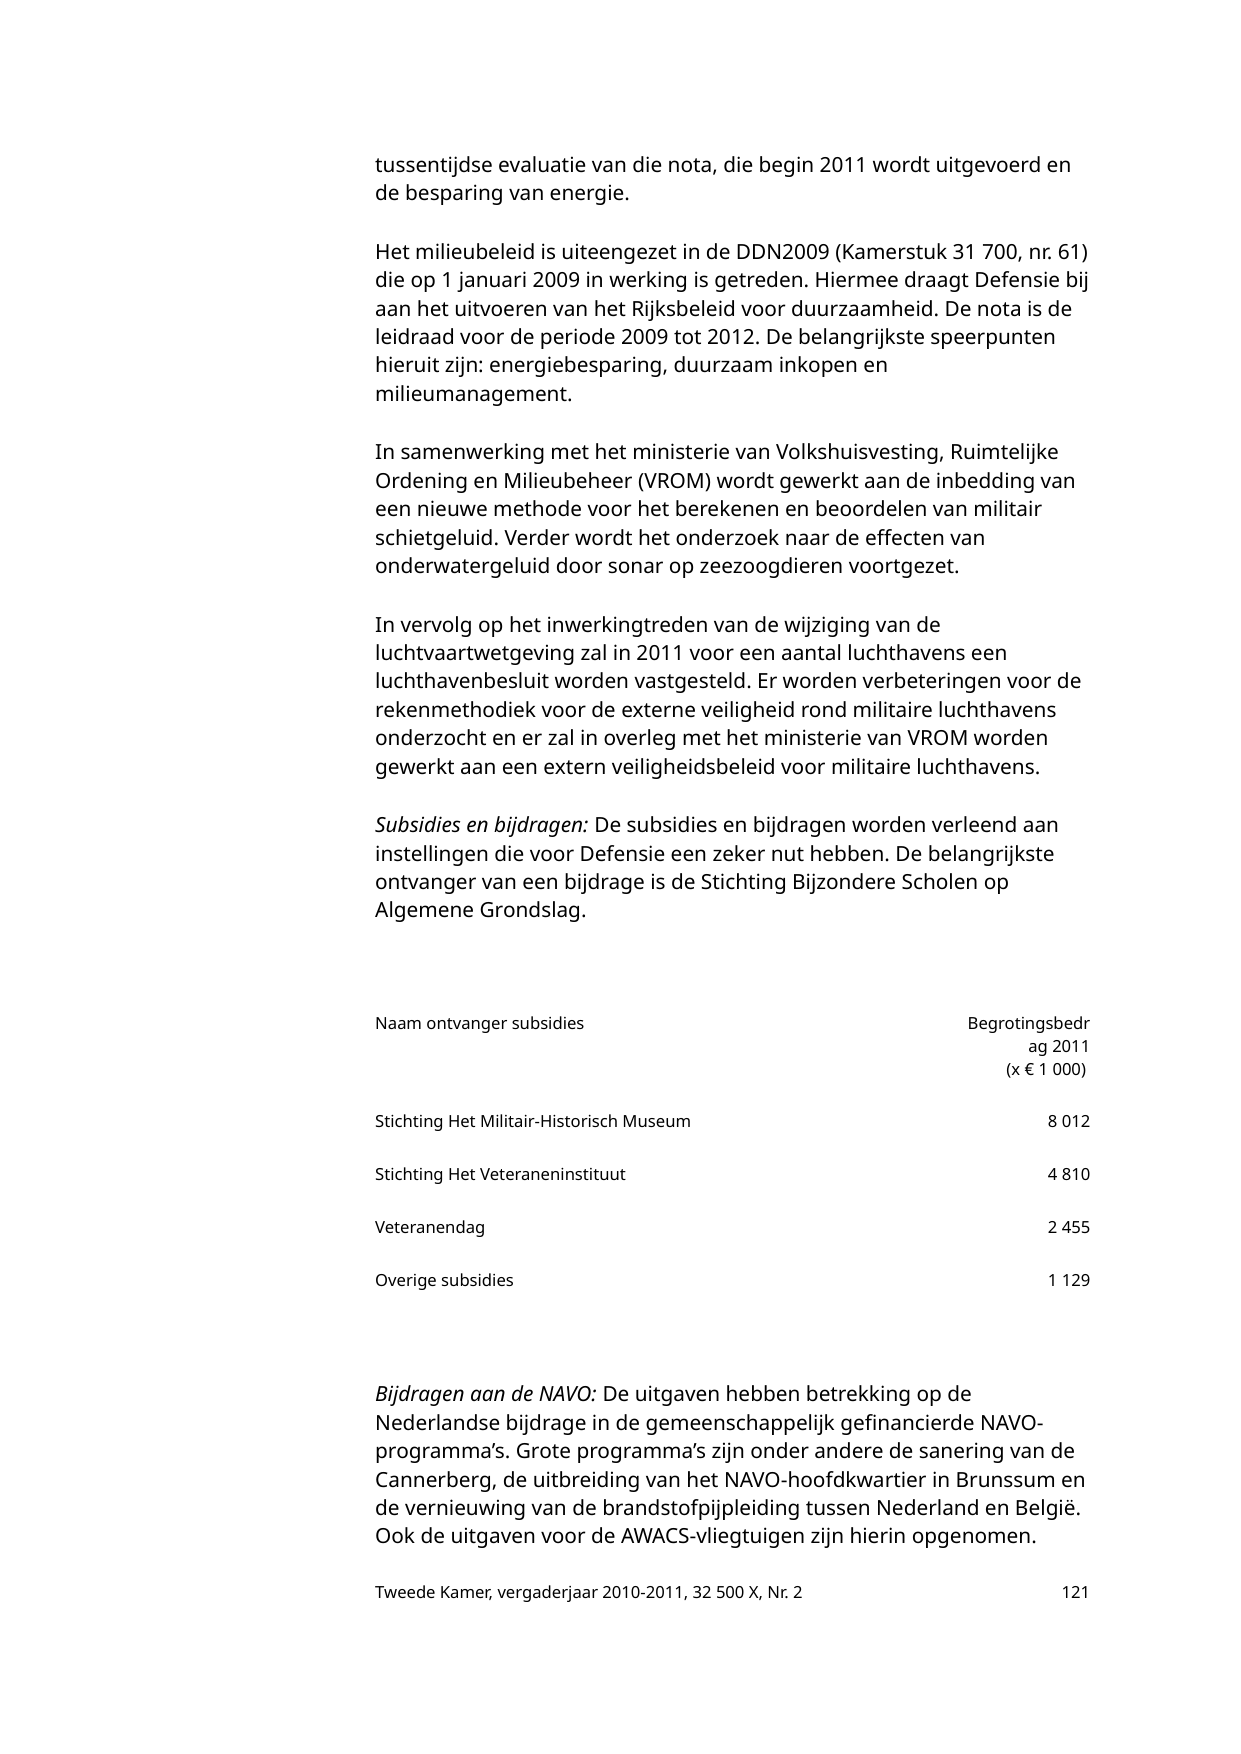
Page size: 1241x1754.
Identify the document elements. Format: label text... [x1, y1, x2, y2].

text In vervolg op het inwerkingtreden van de wijziging van de luchtvaartwetgeving zal in 2011 voor een aantal luchthavens een luchthavenbesluit worden vastgesteld. Er worden verbeteringen voor de rekenmethodiek voor de externe veiligheid rond militaire luchthavens onderzocht en er zal in overleg met het ministerie van VROM worden gewerkt aan een extern veiligheidsbeleid voor militaire luchthavens. [375, 610, 1090, 780]
text tussentijdse evaluatie van die nota, die begin 2011 wordt uitgevoerd en de besparing van energie. [375, 150, 1090, 207]
table_cell 8 012 [961, 1110, 1090, 1163]
table_cell 4 810 [961, 1163, 1090, 1216]
table_header Naam ontvanger subsidies [375, 1012, 961, 1110]
text Subsidies en bijdragen: De subsidies en bijdragen worden verleend aan instellingen die voor Defensie een zeker nut hebben. De belangrijkste ontvanger van een bijdrage is de Stichting Bijzondere Scholen op Algemene Grondslag. [375, 810, 1090, 924]
table_cell Veteranendag [375, 1216, 961, 1268]
text Het milieubeleid is uiteengezet in de DDN2009 (Kamerstuk 31 700, nr. 61) die op 1 januari 2009 in werking is getreden. Hiermee draagt Defensie bij aan het uitvoeren van het Rijksbeleid voor duurzaamheid. De nota is de leidraad voor de periode 2009 tot 2012. De belangrijkste speerpunten hieruit zijn: energiebesparing, duurzaam inkopen en milieumanagement. [375, 237, 1090, 407]
table_cell Stichting Het Militair-Historisch Museum [375, 1110, 961, 1163]
table_cell 2 455 [961, 1216, 1090, 1268]
table_cell Overige subsidies [375, 1268, 961, 1321]
table_cell 1 129 [961, 1268, 1090, 1321]
text Bijdragen aan de NAVO: De uitgaven hebben betrekking op de Nederlandse bijdrage in de gemeenschappelijk gefinancierde NAVO-programma’s. Grote programma’s zijn onder andere de sanering van de Cannerberg, de uitbreiding van het NAVO-hoofdkwartier in Brunssum en de vernieuwing van de brandstofpijpleiding tussen Nederland en België. Ook de uitgaven voor de AWACS-vliegtuigen zijn hierin opgenomen. [375, 1379, 1090, 1550]
table_cell Stichting Het Veteraneninstituut [375, 1163, 961, 1216]
table_header Begrotingsbedrag 2011 (x € 1 000) [961, 1012, 1090, 1110]
text In samenwerking met het ministerie van Volkshuisvesting, Ruimtelijke Ordening en Milieubeheer (VROM) wordt gewerkt aan de inbedding van een nieuwe methode voor het berekenen en beoordelen van militair schietgeluid. Verder wordt het onderzoek naar de effecten van onderwatergeluid door sonar op zeezoogdieren voortgezet. [375, 437, 1090, 580]
